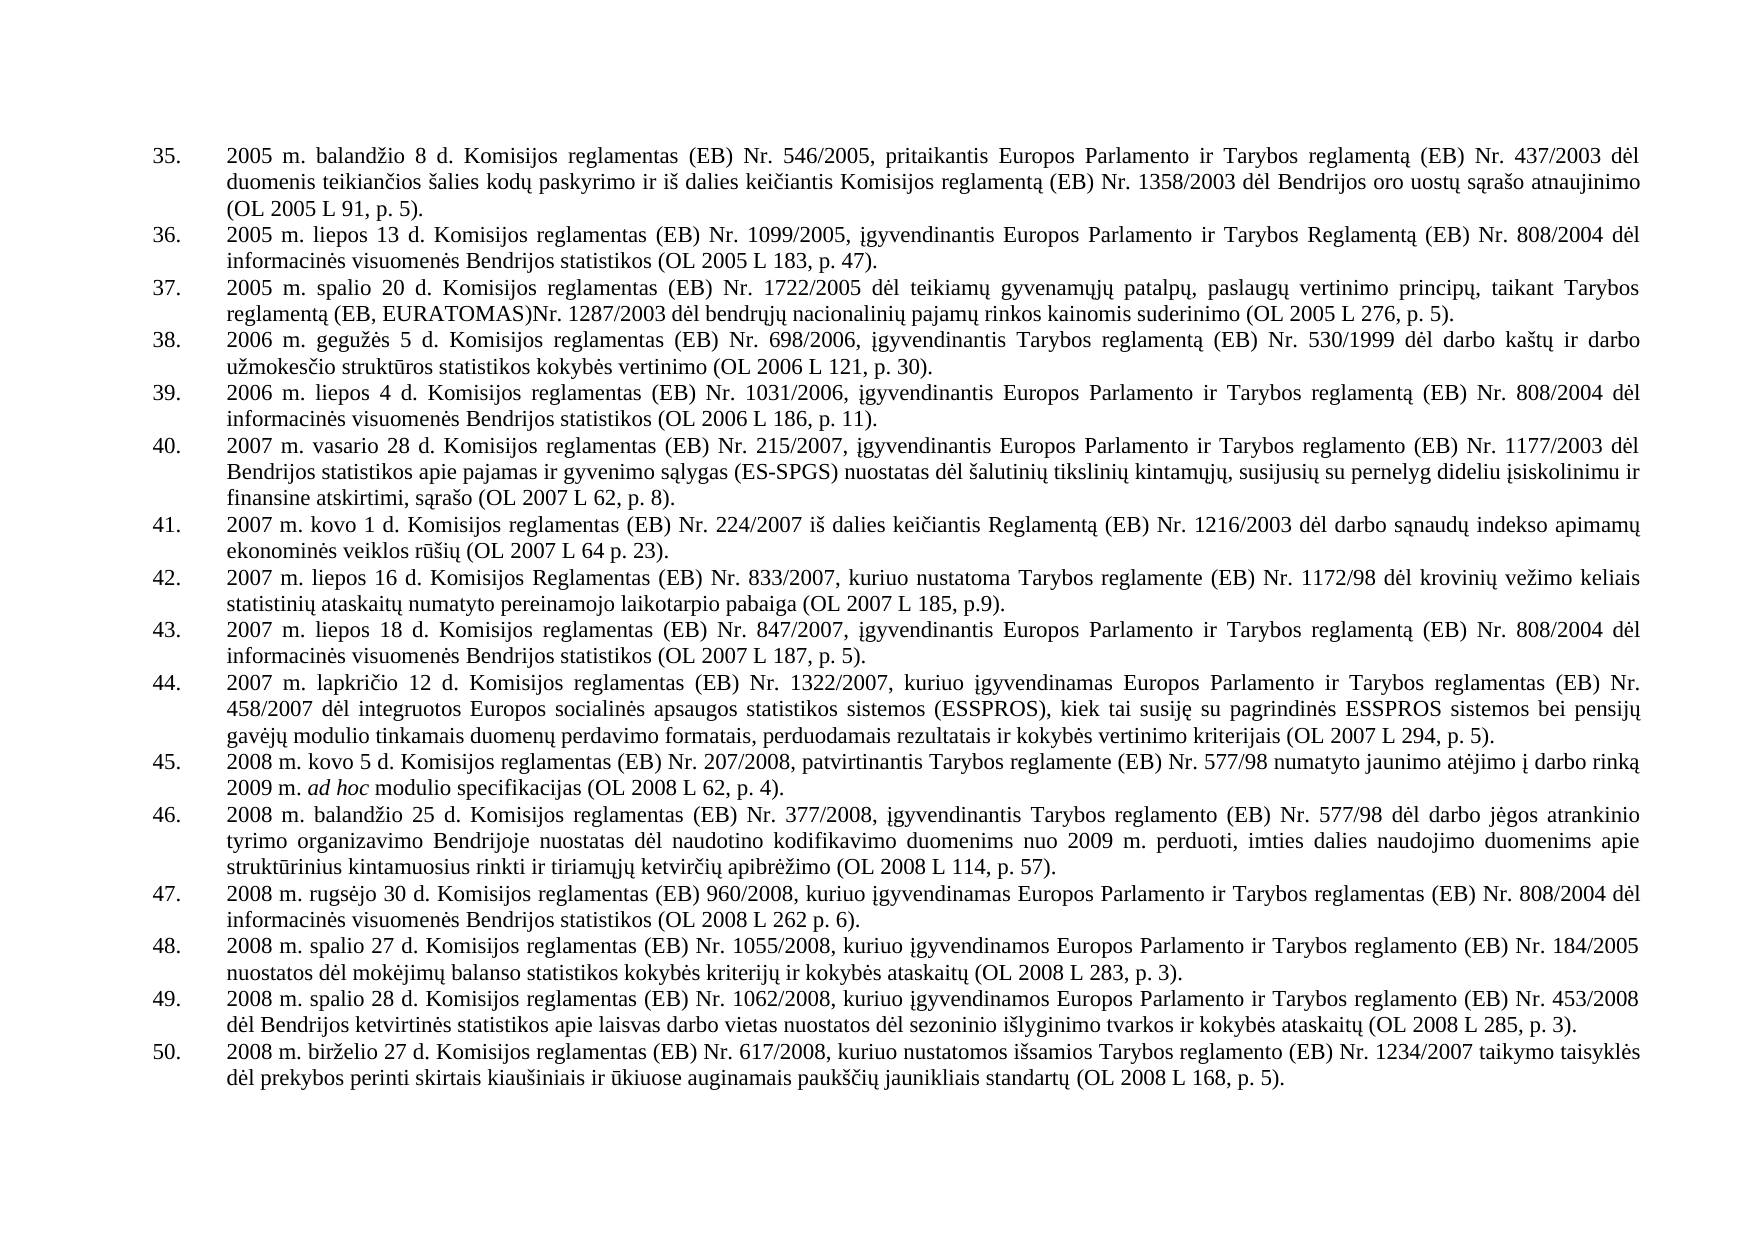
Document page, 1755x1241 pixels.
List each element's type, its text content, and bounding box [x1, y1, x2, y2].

table_cell 36. [118, 221, 215, 274]
table_cell 2008 m. kovo 5 d. Komisijos reglamentas (EB) Nr. 207/2008, patvirtinantis Tarybos reglamente (EB) Nr. 577/98 numatyto jaunimo atėjimo į darbo rinką 2009 m. ad hoc modulio specifikacijas (OL 2008 L 62, p. 4). [215, 748, 1653, 801]
table_cell 2005 m. balandžio 8 d. Komisijos reglamentas (EB) Nr. 546/2005, pritaikantis Europos Parlamento ir Tarybos reglamentą (EB) Nr. 437/2003 dėl duomenis teikiančios šalies kodų paskyrimo ir iš dalies keičiantis Komisijos reglamentą (EB) Nr. 1358/2003 dėl Bendrijos oro uostų sąrašo atnaujinimo (OL 2005 L 91, p. 5). [215, 142, 1653, 221]
table_cell 49. [118, 985, 215, 1038]
table_cell 2007 m. liepos 18 d. Komisijos reglamentas (EB) Nr. 847/2007, įgyvendinantis Europos Parlamento ir Tarybos reglamentą (EB) Nr. 808/2004 dėl informacinės visuomenės Bendrijos statistikos (OL 2007 L 187, p. 5). [215, 616, 1653, 669]
table_cell 41. [118, 511, 215, 563]
table_cell 2007 m. kovo 1 d. Komisijos reglamentas (EB) Nr. 224/2007 iš dalies keičiantis Reglamentą (EB) Nr. 1216/2003 dėl darbo sąnaudų indekso apimamų ekonominės veiklos rūšių (OL 2007 L 64 p. 23). [215, 511, 1653, 563]
table_cell 2007 m. liepos 16 d. Komisijos Reglamentas (EB) Nr. 833/2007, kuriuo nustatoma Tarybos reglamente (EB) Nr. 1172/98 dėl krovinių vežimo keliais statistinių ataskaitų numatyto pereinamojo laikotarpio pabaiga (OL 2007 L 185, p.9). [215, 564, 1653, 616]
table_cell 2008 m. rugsėjo 30 d. Komisijos reglamentas (EB) 960/2008, kuriuo įgyvendinamas Europos Parlamento ir Tarybos reglamentas (EB) Nr. 808/2004 dėl informacinės visuomenės Bendrijos statistikos (OL 2008 L 262 p. 6). [215, 880, 1653, 932]
table_cell 2006 m. liepos 4 d. Komisijos reglamentas (EB) Nr. 1031/2006, įgyvendinantis Europos Parlamento ir Tarybos reglamentą (EB) Nr. 808/2004 dėl informacinės visuomenės Bendrijos statistikos (OL 2006 L 186, p. 11). [215, 379, 1653, 432]
table_cell 2008 m. spalio 27 d. Komisijos reglamentas (EB) Nr. 1055/2008, kuriuo įgyvendinamos Europos Parlamento ir Tarybos reglamento (EB) Nr. 184/2005 nuostatos dėl mokėjimų balanso statistikos kokybės kriterijų ir kokybės ataskaitų (OL 2008 L 283, p. 3). [215, 933, 1653, 985]
table_cell 46. [118, 801, 215, 880]
table_cell 2008 m. birželio 27 d. Komisijos reglamentas (EB) Nr. 617/2008, kuriuo nustatomos išsamios Tarybos reglamento (EB) Nr. 1234/2007 taikymo taisyklės dėl prekybos perinti skirtais kiaušiniais ir ūkiuose auginamais paukščių jaunikliais standartų (OL 2008 L 168, p. 5). [215, 1038, 1653, 1091]
table_cell 2008 m. balandžio 25 d. Komisijos reglamentas (EB) Nr. 377/2008, įgyvendinantis Tarybos reglamento (EB) Nr. 577/98 dėl darbo jėgos atrankinio tyrimo organizavimo Bendrijoje nuostatas dėl naudotino kodifikavimo duomenims nuo 2009 m. perduoti, imties dalies naudojimo duomenims apie struktūrinius kintamuosius rinkti ir tiriamųjų ketvirčių apibrėžimo (OL 2008 L 114, p. 57). [215, 801, 1653, 880]
table_cell 47. [118, 880, 215, 932]
table_cell 43. [118, 616, 215, 669]
table_cell 2005 m. spalio 20 d. Komisijos reglamentas (EB) Nr. 1722/2005 dėl teikiamų gyvenamųjų patalpų, paslaugų vertinimo principų, taikant Tarybos reglamentą (EB, EURATOMAS)Nr. 1287/2003 dėl bendrųjų nacionalinių pajamų rinkos kainomis suderinimo (OL 2005 L 276, p. 5). [215, 274, 1653, 326]
table_cell 2005 m. liepos 13 d. Komisijos reglamentas (EB) Nr. 1099/2005, įgyvendinantis Europos Parlamento ir Tarybos Reglamentą (EB) Nr. 808/2004 dėl informacinės visuomenės Bendrijos statistikos (OL 2005 L 183, p. 47). [215, 221, 1653, 274]
table_cell 37. [118, 274, 215, 326]
table_cell 39. [118, 379, 215, 432]
table_cell 44. [118, 669, 215, 748]
table_cell 45. [118, 748, 215, 801]
table_cell 35. [118, 142, 215, 221]
table_cell 42. [118, 564, 215, 616]
table_cell 2007 m. vasario 28 d. Komisijos reglamentas (EB) Nr. 215/2007, įgyvendinantis Europos Parlamento ir Tarybos reglamento (EB) Nr. 1177/2003 dėl Bendrijos statistikos apie pajamas ir gyvenimo sąlygas (ES-SPGS) nuostatas dėl šalutinių tikslinių kintamųjų, susijusių su pernelyg dideliu įsiskolinimu ir finansine atskirtimi, sąrašo (OL 2007 L 62, p. 8). [215, 432, 1653, 511]
table_cell 40. [118, 432, 215, 511]
table_cell 2006 m. gegužės 5 d. Komisijos reglamentas (EB) Nr. 698/2006, įgyvendinantis Tarybos reglamentą (EB) Nr. 530/1999 dėl darbo kaštų ir darbo užmokesčio struktūros statistikos kokybės vertinimo (OL 2006 L 121, p. 30). [215, 326, 1653, 379]
table_cell 2008 m. spalio 28 d. Komisijos reglamentas (EB) Nr. 1062/2008, kuriuo įgyvendinamos Europos Parlamento ir Tarybos reglamento (EB) Nr. 453/2008 dėl Bendrijos ketvirtinės statistikos apie laisvas darbo vietas nuostatos dėl sezoninio išlyginimo tvarkos ir kokybės ataskaitų (OL 2008 L 285, p. 3). [215, 985, 1653, 1038]
table_cell 50. [118, 1038, 215, 1091]
table_cell 38. [118, 326, 215, 379]
table_cell 2007 m. lapkričio 12 d. Komisijos reglamentas (EB) Nr. 1322/2007, kuriuo įgyvendinamas Europos Parlamento ir Tarybos reglamentas (EB) Nr. 458/2007 dėl integruotos Europos socialinės apsaugos statistikos sistemos (ESSPROS), kiek tai susiję su pagrindinės ESSPROS sistemos bei pensijų gavėjų modulio tinkamais duomenų perdavimo formatais, perduodamais rezultatais ir kokybės vertinimo kriterijais (OL 2007 L 294, p. 5). [215, 669, 1653, 748]
table_cell 48. [118, 933, 215, 985]
